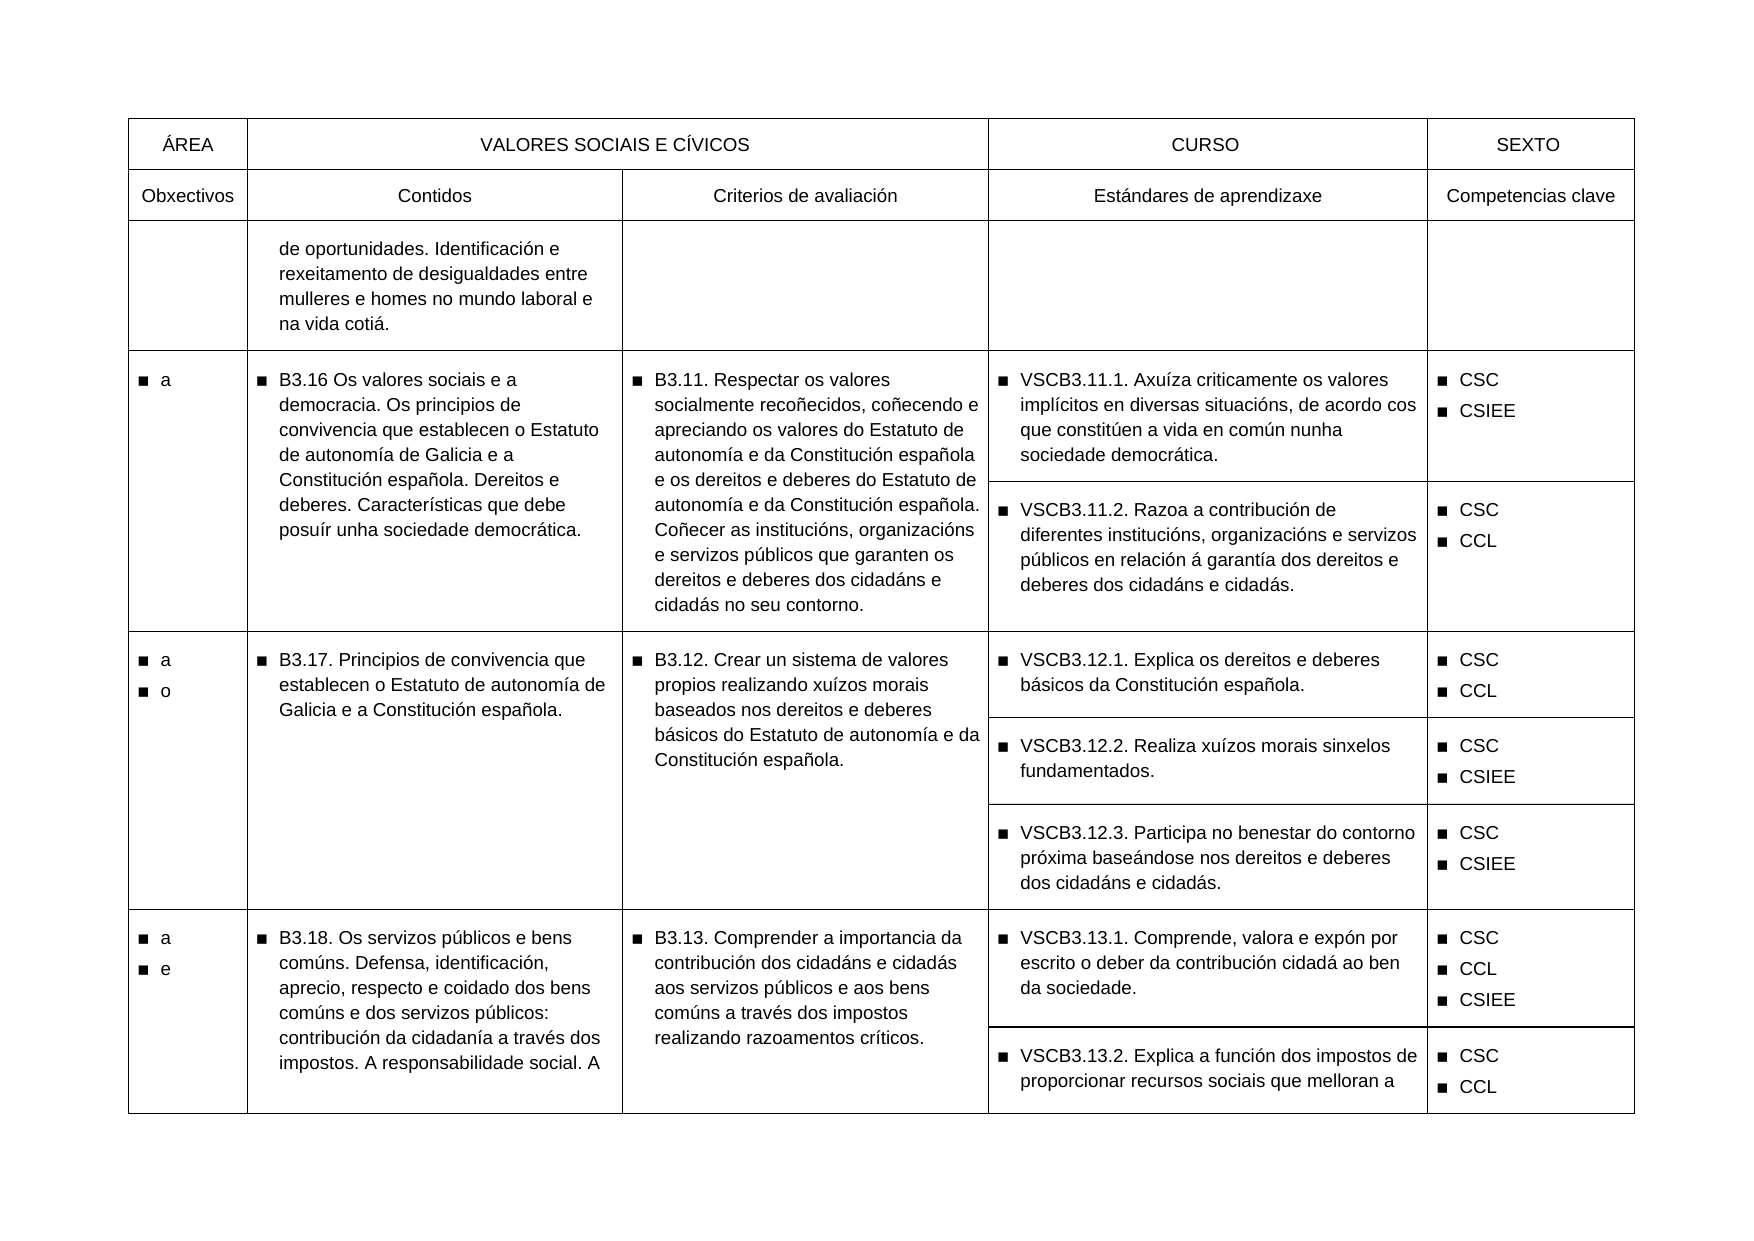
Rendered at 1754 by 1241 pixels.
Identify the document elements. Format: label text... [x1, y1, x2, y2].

table_cell CSC CCL [1428, 1028, 1634, 1113]
table_cell Competencias clave [1428, 170, 1634, 220]
table_header VALORES SOCIAIS E CÍVICOS [248, 119, 988, 169]
table_cell VSCB3.12.2. Realiza xuízos morais sinxelos fundamentados. [989, 718, 1427, 803]
table_cell Obxectivos [129, 170, 247, 220]
table_cell a e [129, 910, 247, 1113]
table_cell [129, 221, 247, 350]
table_cell [989, 221, 1427, 350]
table_cell CSC CSIEE [1428, 805, 1634, 909]
table_cell B3.11. Respectar os valores socialmente recoñecidos, coñecendo e apreciando os valores do Estatuto de autonomía e da Constitución española e os dereitos e deberes do Estatuto de autonomía e da Constitución española. Coñecer as institucións, organizacións e servizos públicos que garanten os dereitos e deberes dos cidadáns e cidadás no seu contorno. [623, 351, 988, 631]
table_cell B3.17. Principios de convivencia que establecen o Estatuto de autonomía de Galicia e a Constitución española. [248, 632, 622, 909]
table_cell VSCB3.11.1. Axuíza criticamente os valores implícitos en diversas situacións, de acordo cos que constitúen a vida en común nunha sociedade democrática. [989, 351, 1427, 481]
table_cell a o [129, 632, 247, 909]
table_cell a [129, 351, 247, 631]
table_cell Estándares de aprendizaxe [989, 170, 1427, 220]
table_cell Criterios de avaliación [623, 170, 988, 220]
table_cell CSC CSIEE [1428, 351, 1634, 481]
table_cell CSC CCL [1428, 482, 1634, 631]
table_cell B3.13. Comprender a importancia da contribución dos cidadáns e cidadás aos servizos públicos e aos bens comúns a través dos impostos realizando razoamentos críticos. [623, 910, 988, 1113]
table_cell [1428, 221, 1634, 350]
table_header ÁREA [129, 119, 247, 169]
table_cell B3.12. Crear un sistema de valores propios realizando xuízos morais baseados nos dereitos e deberes básicos do Estatuto de autonomía e da Constitución española. [623, 632, 988, 909]
table_cell VSCB3.12.3. Participa no benestar do contorno próxima baseándose nos dereitos e deberes dos cidadáns e cidadás. [989, 805, 1427, 909]
table_cell Contidos [248, 170, 622, 220]
table_cell CSC CCL [1428, 632, 1634, 717]
table_cell CSC CCL CSIEE [1428, 910, 1634, 1026]
table_cell B3.18. Os servizos públicos e bens comúns. Defensa, identificación, aprecio, respecto e coidado dos bens comúns e dos servizos públicos: contribución da cidadanía a través dos impostos. A responsabilidade social. A [248, 910, 622, 1113]
table_header SEXTO [1428, 119, 1634, 169]
table_cell VSCB3.12.1. Explica os dereitos e deberes básicos da Constitución española. [989, 632, 1427, 717]
table_cell B3.16 Os valores sociais e a democracia. Os principios de convivencia que establecen o Estatuto de autonomía de Galicia e a Constitución española. Dereitos e deberes. Características que debe posuír unha sociedade democrática. [248, 351, 622, 631]
table_cell [623, 221, 988, 350]
table_header CURSO [989, 119, 1427, 169]
table_cell VSCB3.13.2. Explica a función dos impostos de proporcionar recursos sociais que melloran a [989, 1028, 1427, 1113]
table_cell CSC CSIEE [1428, 718, 1634, 803]
table_cell de oportunidades. Identificación e rexeitamento de desigualdades entre mulleres e homes no mundo laboral e na vida cotiá. [248, 221, 622, 350]
table_cell VSCB3.11.2. Razoa a contribución de diferentes institucións, organizacións e servizos públicos en relación á garantía dos dereitos e deberes dos cidadáns e cidadás. [989, 482, 1427, 631]
table_cell VSCB3.13.1. Comprende, valora e expón por escrito o deber da contribución cidadá ao ben da sociedade. [989, 910, 1427, 1026]
